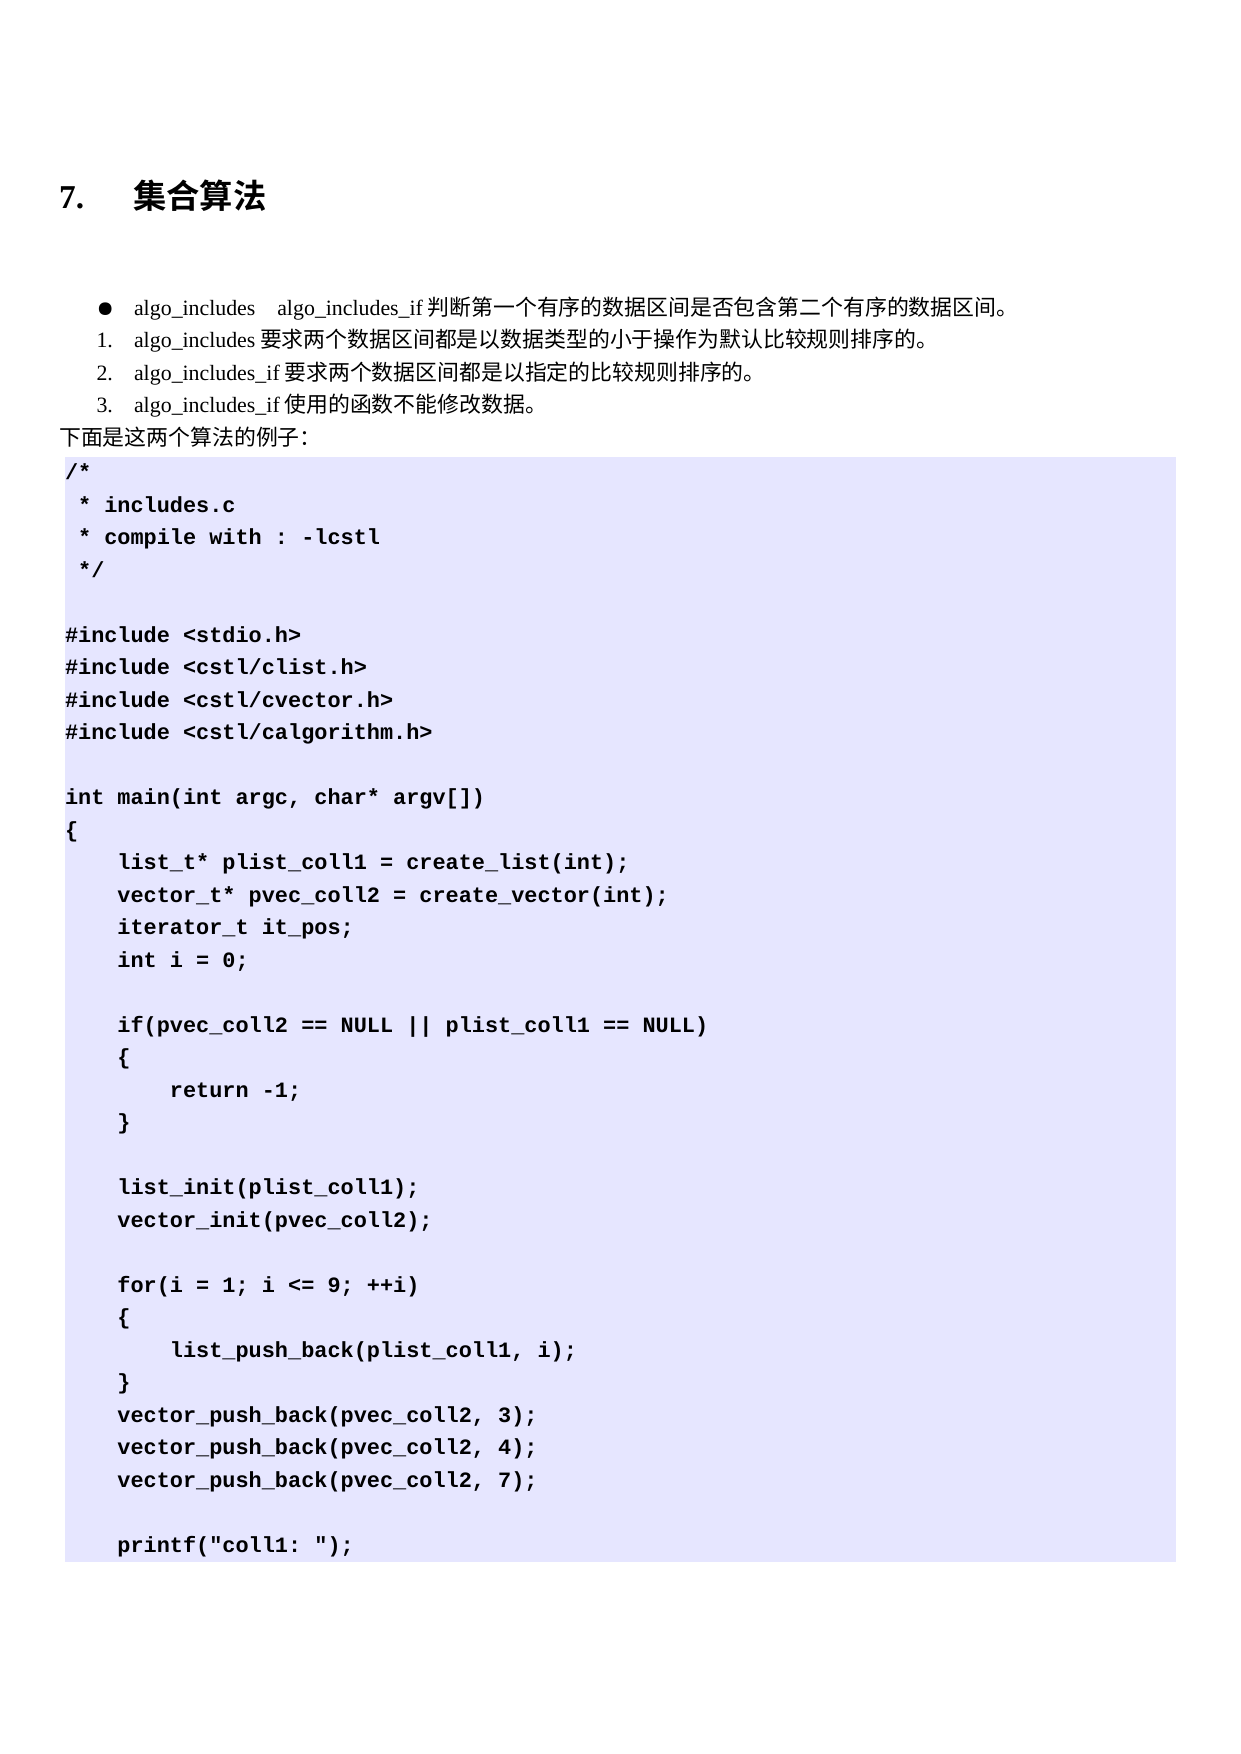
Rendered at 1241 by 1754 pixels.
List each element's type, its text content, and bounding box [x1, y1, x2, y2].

list algo_includes要求两个数据区间都是以数据类型的小于操作为默认比较规则排序的。 [96, 322, 1181, 354]
text 下面是这两个算法的例子： [59, 419, 1181, 452]
list algo_includes_if要求两个数据区间都是以指定的比较规则排序的。 [96, 354, 1181, 387]
list algo_includes_if使用的函数不能修改数据。 [96, 387, 1181, 419]
list algo_includes algo_includes_if判断第一个有序的数据区间是否包含第二个有序的数据区间。 [96, 289, 1181, 322]
table_header /* * includes.c * compile with : -lcstl */ #include <stdio.h> #include <cstl/clist.h> #include <cstl/cvector.h> #include <cstl/calgorithm.h> int main(int argc, char* argv[]) { list_t* plist_coll1 = create_list(int); vector_t* pvec_coll2 = create_vector(int); iterator_t it_pos; int i = 0; if(pvec_coll2 == NULL || plist_coll1 == NULL) { return -1; } list_init(plist_coll1); vector_init(pvec_coll2); for(i = 1; i <= 9; ++i) { list_push_back(plist_coll1, i); } vector_push_back(pvec_coll2, 3); vector_push_back(pvec_coll2, 4); vector_push_back(pvec_coll2, 7); printf("coll1: "); [60, 453, 1181, 1568]
subtitle 集合算法 [59, 162, 1181, 227]
